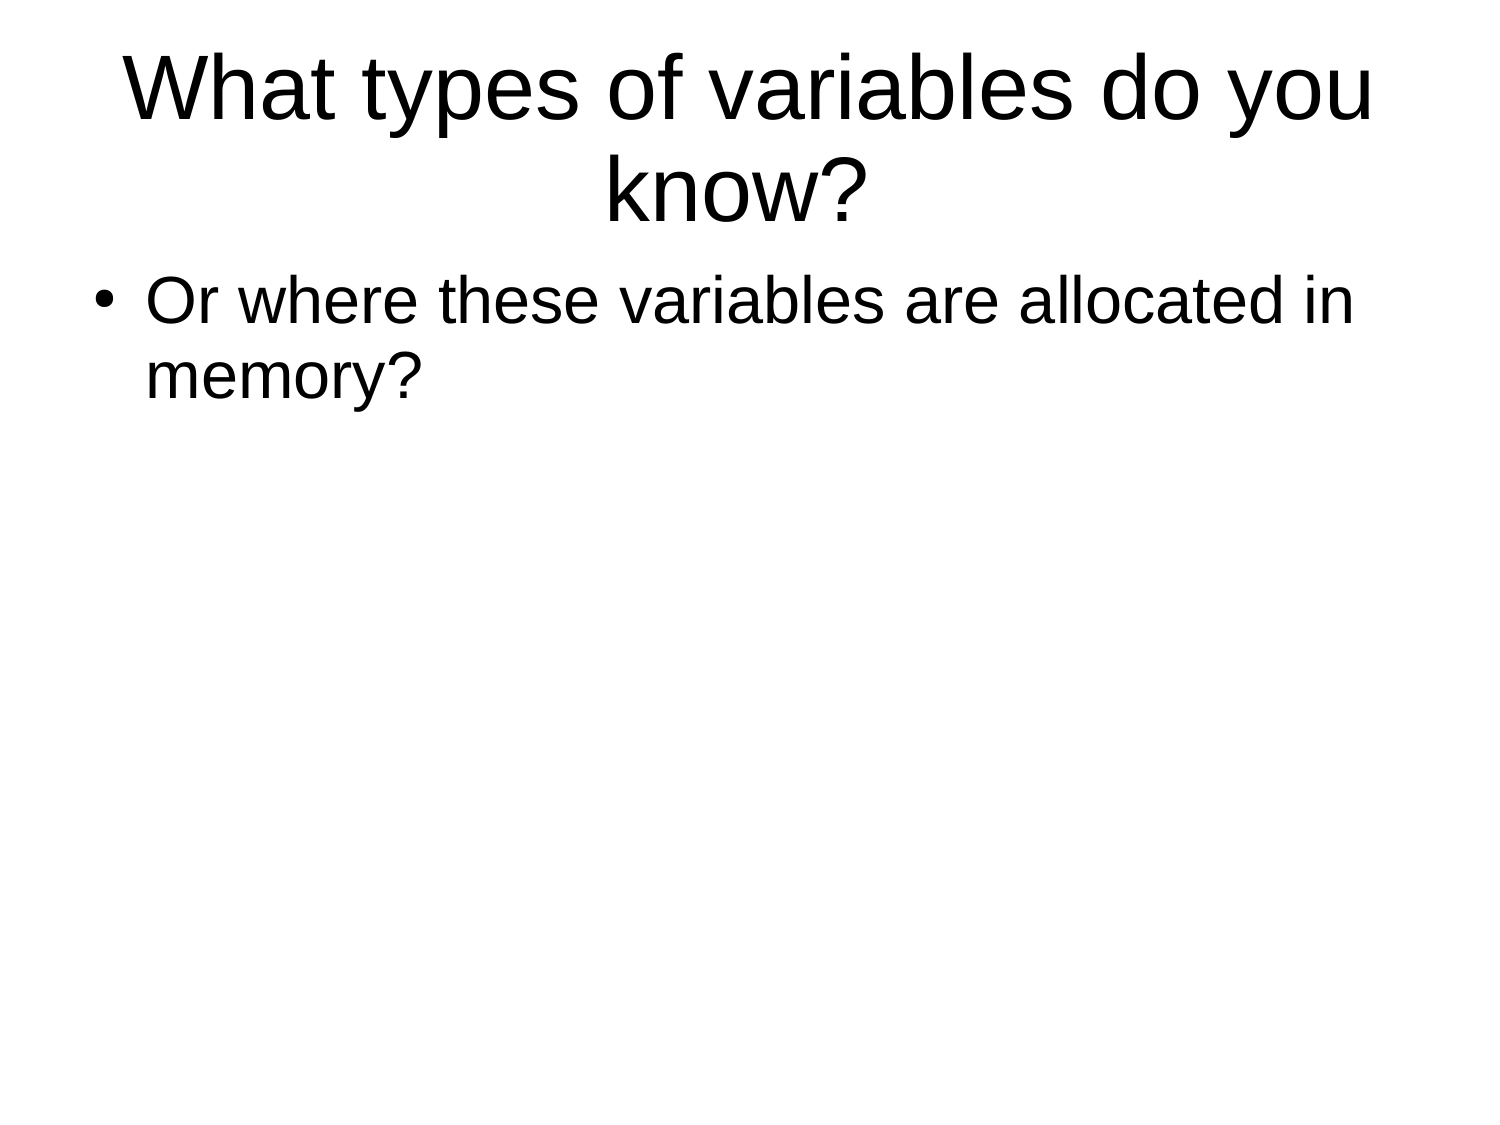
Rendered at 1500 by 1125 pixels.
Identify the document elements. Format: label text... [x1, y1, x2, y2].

title What types of variables do you know? [75, 36, 1425, 242]
list Or where these variables are allocated in memory? [75, 263, 1425, 916]
